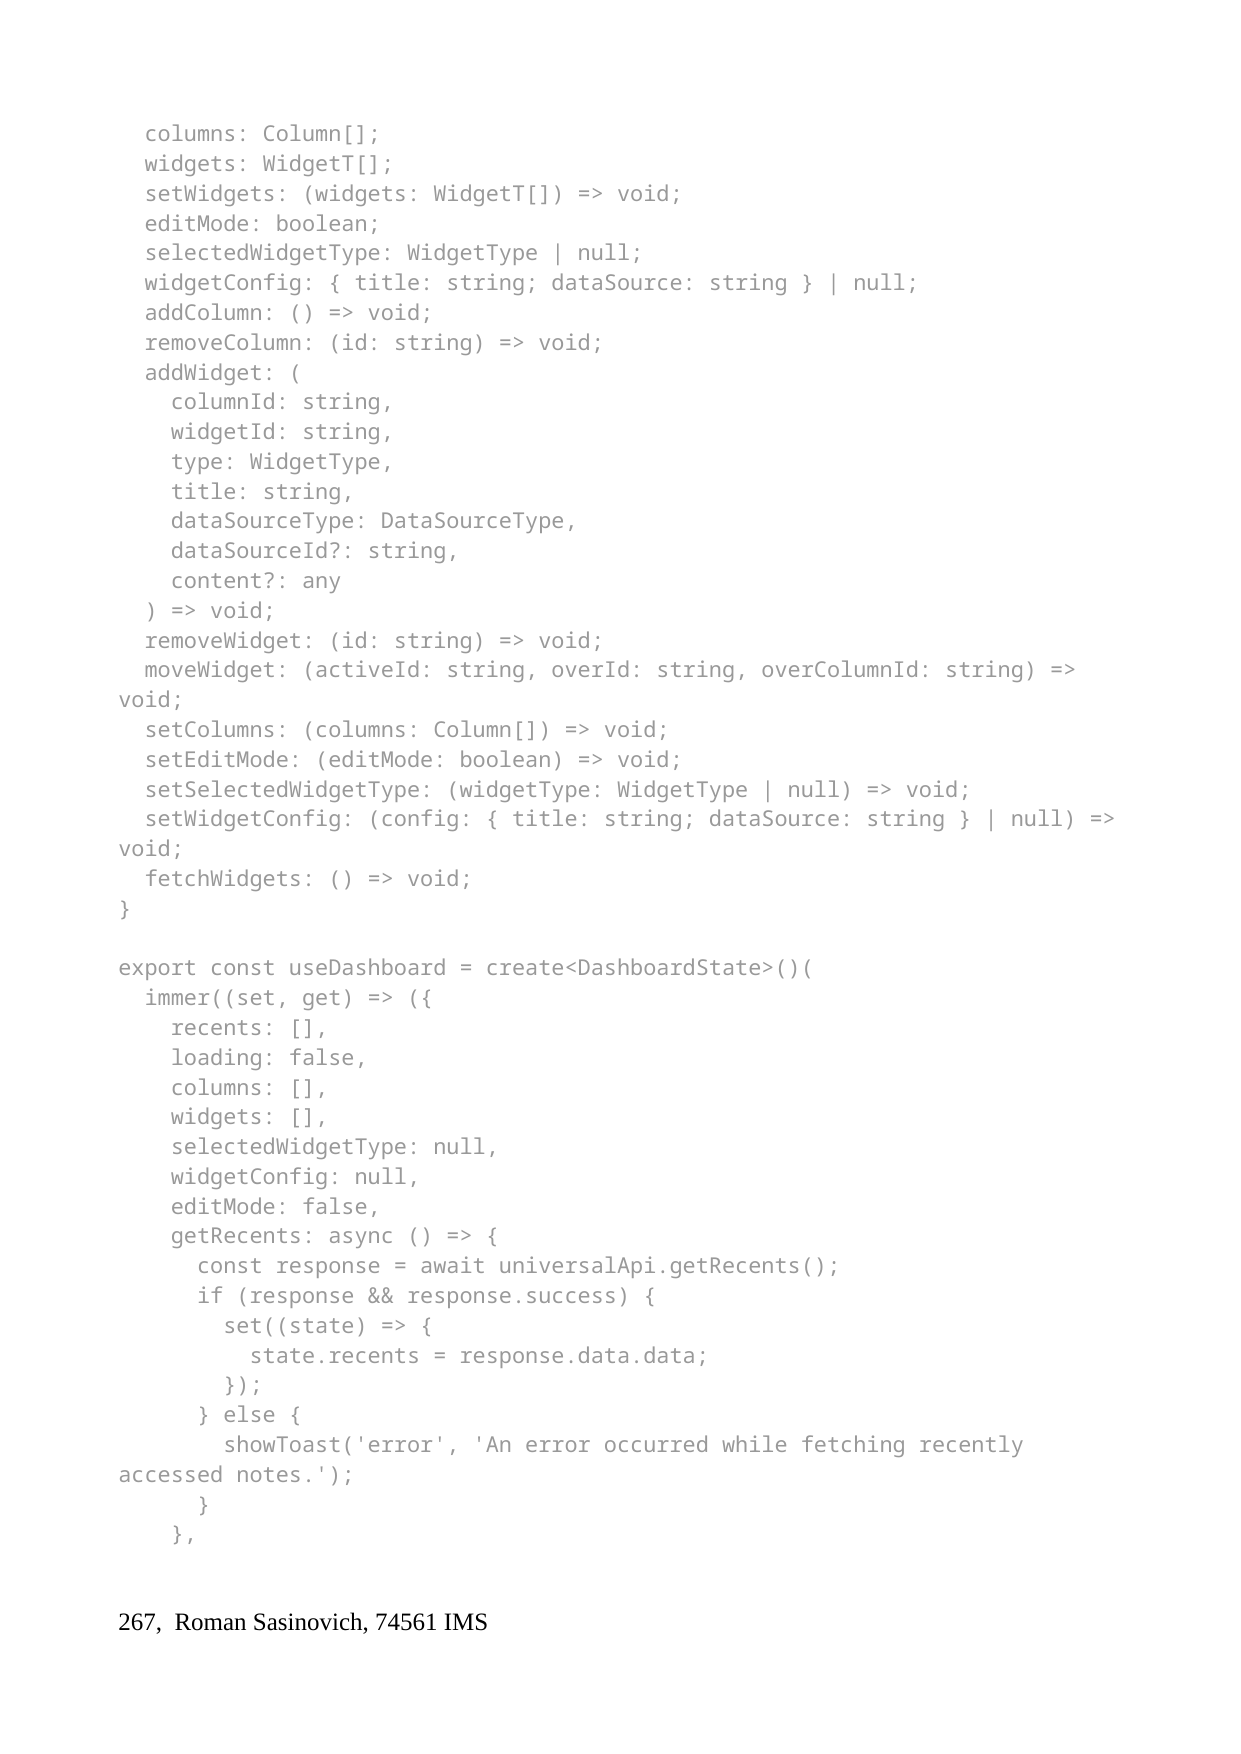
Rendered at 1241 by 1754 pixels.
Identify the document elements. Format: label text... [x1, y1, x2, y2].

text ) => void; [118, 595, 1122, 624]
text state.recents = response.data.data; [118, 1339, 1122, 1369]
text moveWidget: (activeId: string, overId: string, overColumnId: string) => void; [118, 654, 1122, 714]
text addColumn: () => void; [118, 297, 1122, 327]
text loading: false, [118, 1042, 1122, 1071]
text widgets: [], [118, 1101, 1122, 1131]
text editMode: boolean; [118, 207, 1122, 237]
text }, [118, 1518, 1122, 1548]
text columns: [], [118, 1071, 1122, 1101]
text dataSourceType: DataSourceType, [118, 505, 1122, 535]
text widgets: WidgetT[]; [118, 148, 1122, 178]
text fetchWidgets: () => void; [118, 863, 1122, 893]
text }); [118, 1369, 1122, 1399]
text showToast('error', 'An error occurred while fetching recently accessed notes.'); [118, 1429, 1122, 1488]
text set((state) => { [118, 1310, 1122, 1339]
text setWidgets: (widgets: WidgetT[]) => void; [118, 178, 1122, 207]
text setSelectedWidgetType: (widgetType: WidgetType | null) => void; [118, 773, 1122, 803]
text } [118, 893, 1122, 922]
text removeColumn: (id: string) => void; [118, 327, 1122, 356]
text setWidgetConfig: (config: { title: string; dataSource: string } | null) => void; [118, 803, 1122, 863]
text editMode: false, [118, 1191, 1122, 1220]
text dataSourceId?: string, [118, 535, 1122, 565]
text widgetConfig: null, [118, 1161, 1122, 1191]
text widgetConfig: { title: string; dataSource: string } | null; [118, 267, 1122, 297]
text recents: [], [118, 1012, 1122, 1042]
text setEditMode: (editMode: boolean) => void; [118, 744, 1122, 773]
text selectedWidgetType: null, [118, 1131, 1122, 1161]
text columnId: string, [118, 386, 1122, 416]
text selectedWidgetType: WidgetType | null; [118, 237, 1122, 267]
text title: string, [118, 476, 1122, 505]
text } [118, 1488, 1122, 1518]
text widgetId: string, [118, 416, 1122, 446]
text const response = await universalApi.getRecents(); [118, 1250, 1122, 1280]
text removeWidget: (id: string) => void; [118, 624, 1122, 654]
text if (response && response.success) { [118, 1280, 1122, 1310]
text getRecents: async () => { [118, 1220, 1122, 1250]
text immer((set, get) => ({ [118, 982, 1122, 1012]
text columns: Column[]; [118, 118, 1122, 148]
text } else { [118, 1399, 1122, 1429]
text content?: any [118, 565, 1122, 595]
text type: WidgetType, [118, 446, 1122, 476]
text addWidget: ( [118, 356, 1122, 386]
text setColumns: (columns: Column[]) => void; [118, 714, 1122, 744]
text export const useDashboard = create<DashboardState>()( [118, 952, 1122, 982]
